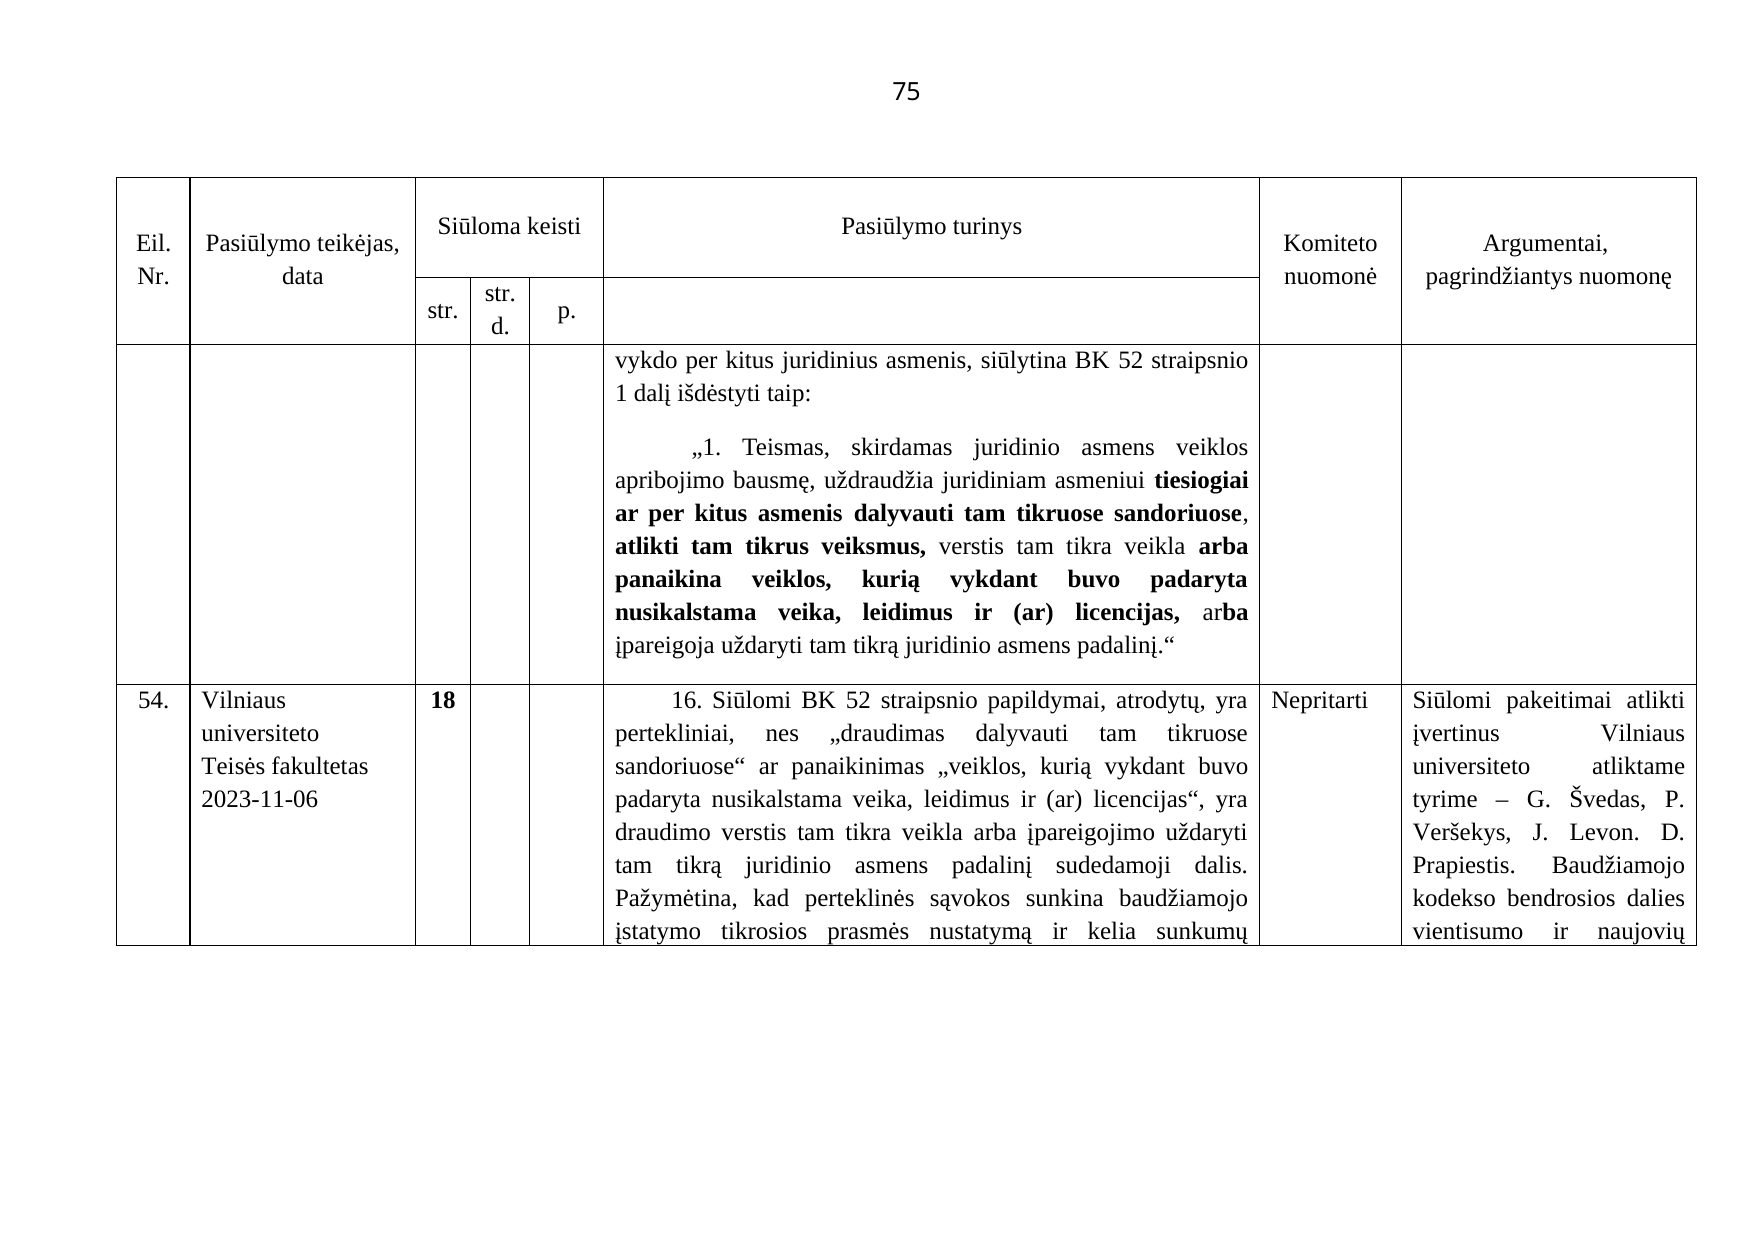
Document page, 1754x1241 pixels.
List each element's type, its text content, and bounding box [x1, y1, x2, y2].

table_header Siūloma keisti [416, 178, 603, 277]
table_cell [471, 685, 529, 945]
table_cell [1260, 345, 1401, 684]
table_header Pasiūlymo teikėjas, data [191, 178, 415, 344]
table_cell Siūlomi pakeitimai atlikti įvertinus Vilniaus universiteto atliktame tyrime – G. Švedas, P. Veršekys, J. Levon. D. Prapiestis. Baudžiamojo kodekso bendrosios dalies vientisumo ir naujovių [1402, 685, 1696, 945]
table_cell Nepritarti [1260, 685, 1401, 945]
table_cell [530, 345, 603, 684]
table_cell 18 [416, 685, 470, 945]
table_cell vykdo per kitus juridinius asmenis, siūlytina BK 52 straipsnio 1 dalį išdėstyti taip: „1. Teismas, skirdamas juridinio asmens veiklos apribojimo bausmę, uždraudžia juridiniam asmeniui tiesiogiai ar per kitus asmenis dalyvauti tam tikruose sandoriuose, atlikti tam tikrus veiksmus, verstis tam tikra veikla arba panaikina veiklos, kurią vykdant buvo padaryta nusikalstama veika, leidimus ir (ar) licencijas, arba įpareigoja uždaryti tam tikrą juridinio asmens padalinį.“ [604, 345, 1259, 684]
table_cell [530, 685, 603, 945]
table_cell p. [530, 278, 603, 344]
table_cell [191, 345, 415, 684]
table_header Komiteto nuomonė [1260, 178, 1401, 344]
table_cell Vilniaus universiteto Teisės fakultetas 2023-11-06 [191, 685, 415, 945]
table_cell 16. Siūlomi BK 52 straipsnio papildymai, atrodytų, yra pertekliniai, nes „draudimas dalyvauti tam tikruose sandoriuose“ ar panaikinimas „veiklos, kurią vykdant buvo padaryta nusikalstama veika, leidimus ir (ar) licencijas“, yra draudimo verstis tam tikra veikla arba įpareigojimo uždaryti tam tikrą juridinio asmens padalinį sudedamoji dalis. Pažymėtina, kad perteklinės sąvokos sunkina baudžiamojo įstatymo tikrosios prasmės nustatymą ir kelia sunkumų [604, 685, 1259, 945]
table_header Pasiūlymo turinys [604, 178, 1259, 277]
table_cell str. [416, 278, 470, 344]
table_cell [1402, 345, 1696, 684]
table_cell [117, 345, 189, 684]
table_header Argumentai, pagrindžiantys nuomonę [1402, 178, 1696, 344]
table_cell [604, 278, 1259, 344]
table_cell 54. [117, 685, 189, 945]
table_cell [471, 345, 529, 684]
table_header Eil. Nr. [117, 178, 189, 344]
table_cell [416, 345, 470, 684]
table_cell str. d. [471, 278, 529, 344]
